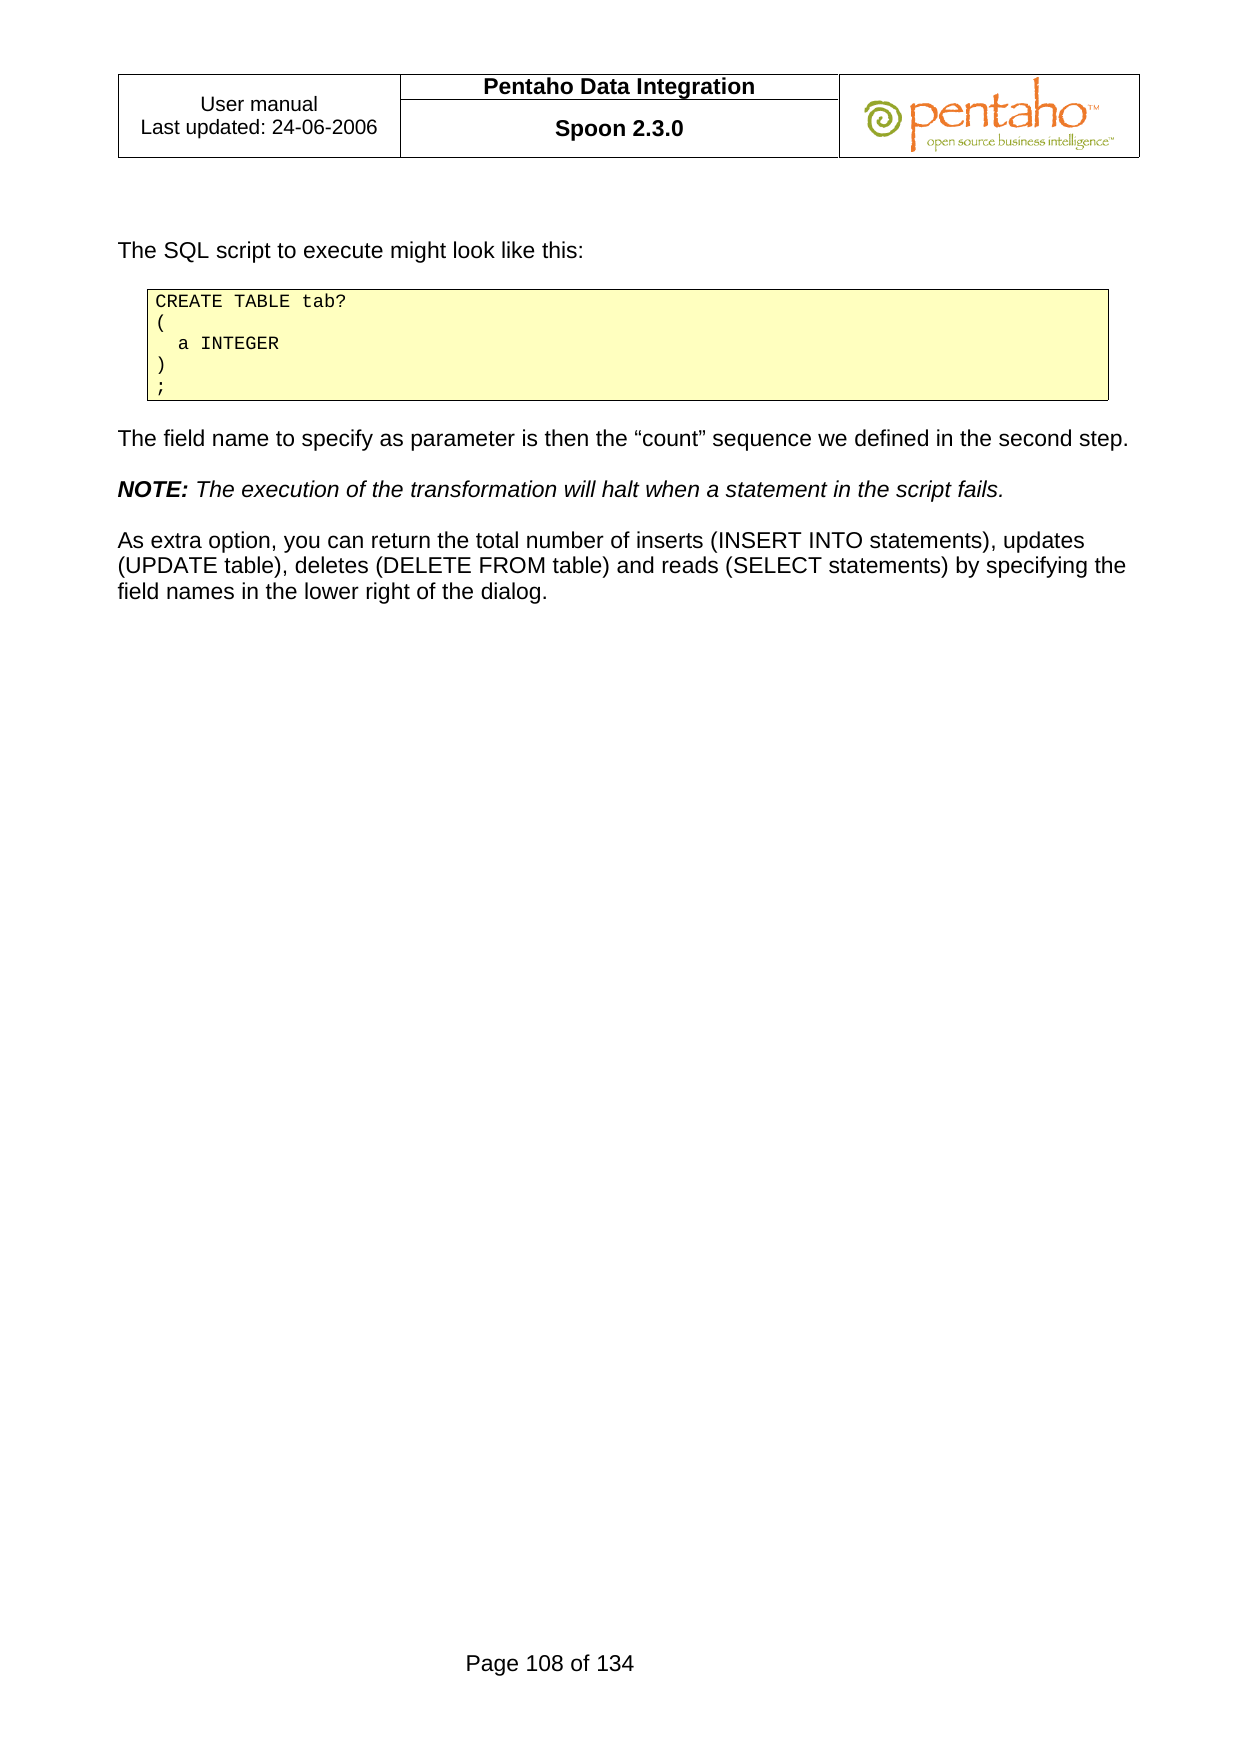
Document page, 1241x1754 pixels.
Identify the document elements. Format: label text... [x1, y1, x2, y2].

text The field name to specify as parameter is then the “count” sequence we defined in the second step. [117, 426, 1137, 451]
text The SQL script to execute might look like this: [117, 238, 1137, 264]
text ; [148, 374, 1108, 400]
text a INTEGER [148, 332, 1108, 353]
text CREATE TABLE tab? [148, 290, 1108, 311]
text As extra option, you can return the total number of inserts (INSERT INTO statements), updates (UPDATE table), deletes (DELETE FROM table) and reads (SELECT statements) by specifying the field names in the lower right of the dialog. [117, 528, 1137, 604]
text NOTE: The execution of the transformation will halt when a statement in the script fails. [117, 477, 1137, 502]
text ) [148, 353, 1108, 374]
text ( [148, 311, 1108, 332]
